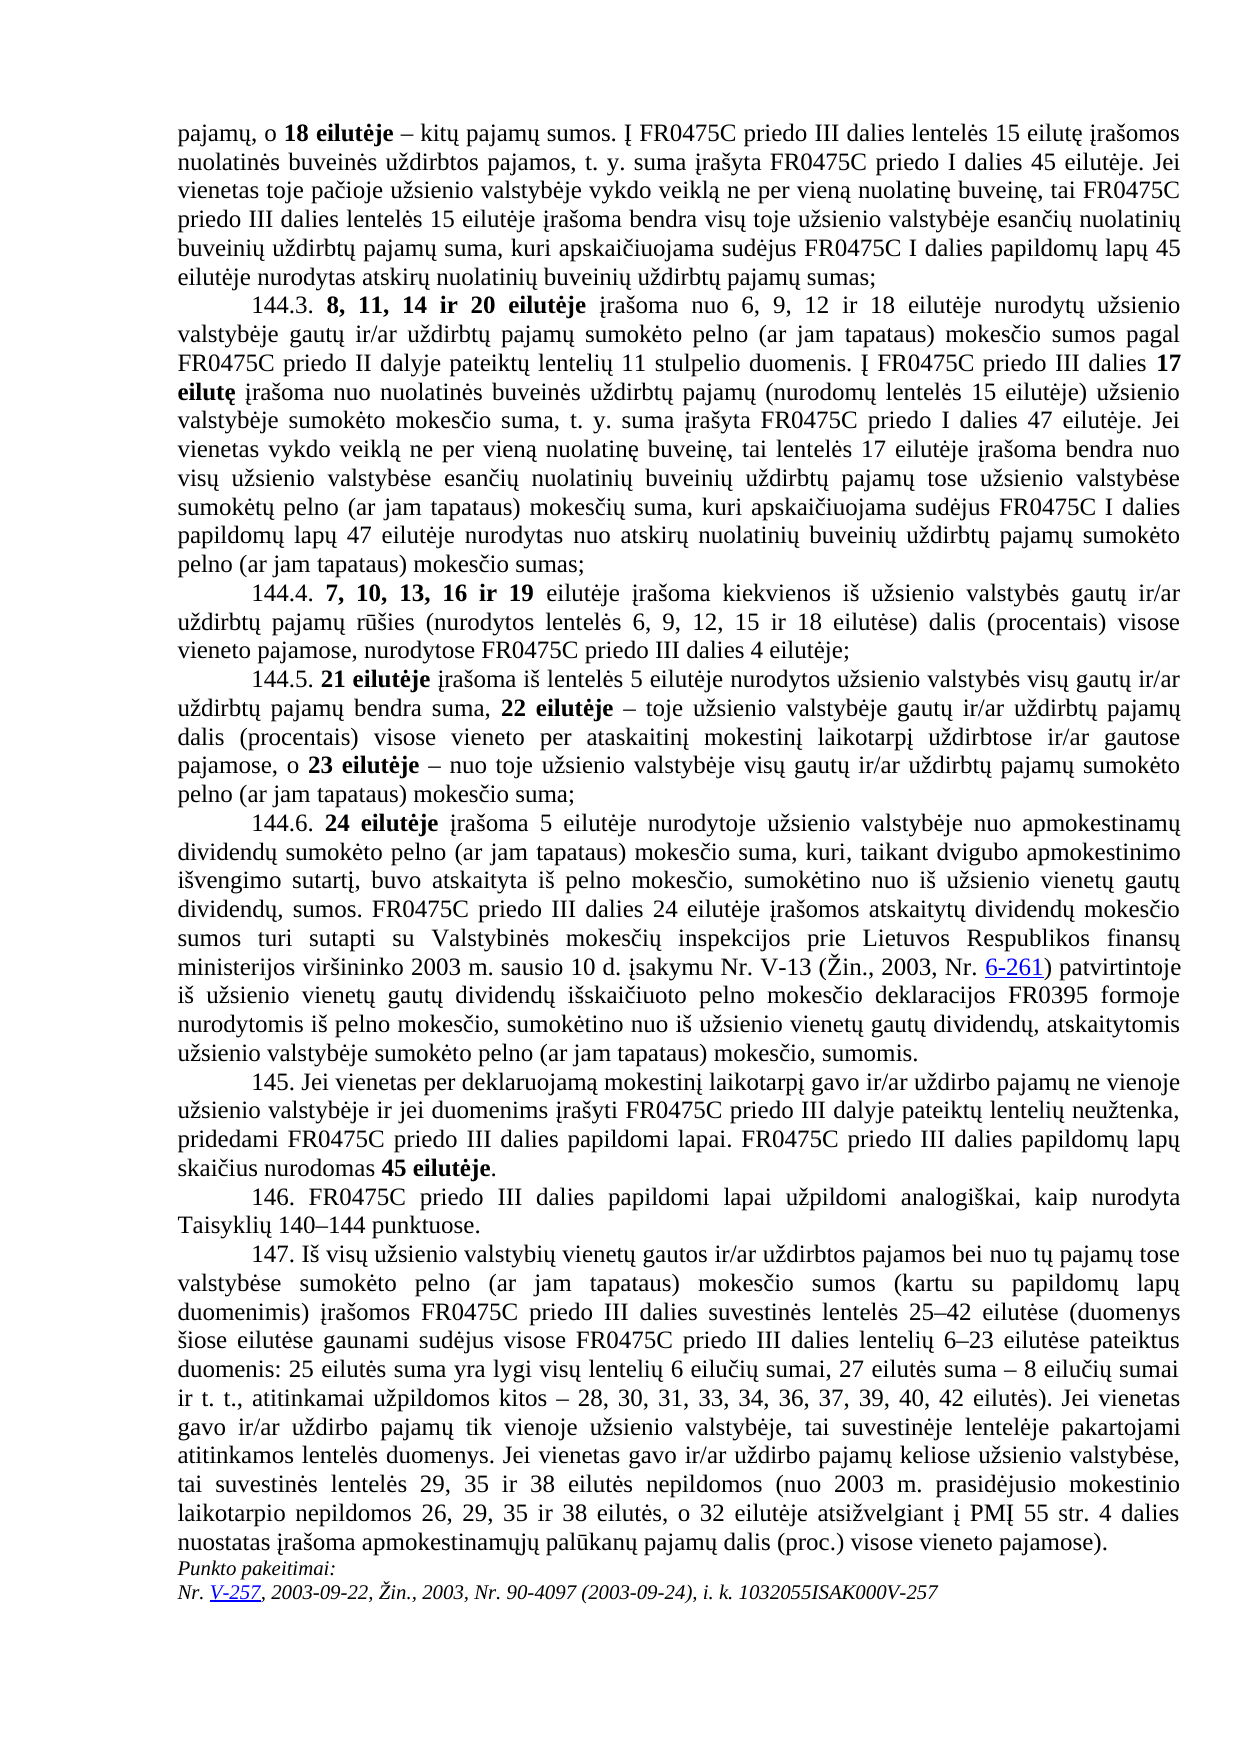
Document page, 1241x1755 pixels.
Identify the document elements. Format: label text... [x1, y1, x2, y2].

text Nr. V-257, 2003-09-22, Žin., 2003, Nr. 90-4097 (2003-09-24), i. k. 1032055ISAK000V-257 [177, 1580, 1181, 1604]
text 144.5. 21 eilutėje įrašoma iš lentelės 5 eilutėje nurodytos užsienio valstybės visų gautų ir/ar uždirbtų pajamų bendra suma, 22 eilutėje – toje užsienio valstybėje gautų ir/ar uždirbtų pajamų dalis (procentais) visose vieneto per ataskaitinį mokestinį laikotarpį uždirbtose ir/ar gautose pajamose, o 23 eilutėje – nuo toje užsienio valstybėje visų gautų ir/ar uždirbtų pajamų sumokėto pelno (ar jam tapataus) mokesčio suma; [177, 664, 1181, 808]
text pajamų, o 18 eilutėje – kitų pajamų sumos. Į FR0475C priedo III dalies lentelės 15 eilutę įrašomos nuolatinės buveinės uždirbtos pajamos, t. y. suma įrašyta FR0475C priedo I dalies 45 eilutėje. Jei vienetas toje pačioje užsienio valstybėje vykdo veiklą ne per vieną nuolatinę buveinę, tai FR0475C priedo III dalies lentelės 15 eilutėje įrašoma bendra visų toje užsienio valstybėje esančių nuolatinių buveinių uždirbtų pajamų suma, kuri apskaičiuojama sudėjus FR0475C I dalies papildomų lapų 45 eilutėje nurodytas atskirų nuolatinių buveinių uždirbtų pajamų sumas; [177, 118, 1181, 291]
text Punkto pakeitimai: [177, 1556, 1181, 1580]
text 144.6. 24 eilutėje įrašoma 5 eilutėje nurodytoje užsienio valstybėje nuo apmokestinamų dividendų sumokėto pelno (ar jam tapataus) mokesčio suma, kuri, taikant dvigubo apmokestinimo išvengimo sutartį, buvo atskaityta iš pelno mokesčio, sumokėtino nuo iš užsienio vienetų gautų dividendų, sumos. FR0475C priedo III dalies 24 eilutėje įrašomos atskaitytų dividendų mokesčio sumos turi sutapti su Valstybinės mokesčių inspekcijos prie Lietuvos Respublikos finansų ministerijos viršininko 2003 m. sausio 10 d. įsakymu Nr. V-13 (Žin., 2003, Nr. 6-261) patvirtintoje iš užsienio vienetų gautų dividendų išskaičiuoto pelno mokesčio deklaracijos FR0395 formoje nurodytomis iš pelno mokesčio, sumokėtino nuo iš užsienio vienetų gautų dividendų, atskaitytomis užsienio valstybėje sumokėto pelno (ar jam tapataus) mokesčio, sumomis. [177, 808, 1181, 1067]
text 146. FR0475C priedo III dalies papildomi lapai užpildomi analogiškai, kaip nurodyta Taisyklių 140–144 punktuose. [177, 1182, 1181, 1239]
text 145. Jei vienetas per deklaruojamą mokestinį laikotarpį gavo ir/ar uždirbo pajamų ne vienoje užsienio valstybėje ir jei duomenims įrašyti FR0475C priedo III dalyje pateiktų lentelių neužtenka, pridedami FR0475C priedo III dalies papildomi lapai. FR0475C priedo III dalies papildomų lapų skaičius nurodomas 45 eilutėje. [177, 1067, 1181, 1182]
text 144.3. 8, 11, 14 ir 20 eilutėje įrašoma nuo 6, 9, 12 ir 18 eilutėje nurodytų užsienio valstybėje gautų ir/ar uždirbtų pajamų sumokėto pelno (ar jam tapataus) mokesčio sumos pagal FR0475C priedo II dalyje pateiktų lentelių 11 stulpelio duomenis. Į FR0475C priedo III dalies 17 eilutę įrašoma nuo nuolatinės buveinės uždirbtų pajamų (nurodomų lentelės 15 eilutėje) užsienio valstybėje sumokėto mokesčio suma, t. y. suma įrašyta FR0475C priedo I dalies 47 eilutėje. Jei vienetas vykdo veiklą ne per vieną nuolatinę buveinę, tai lentelės 17 eilutėje įrašoma bendra nuo visų užsienio valstybėse esančių nuolatinių buveinių uždirbtų pajamų tose užsienio valstybėse sumokėtų pelno (ar jam tapataus) mokesčių suma, kuri apskaičiuojama sudėjus FR0475C I dalies papildomų lapų 47 eilutėje nurodytas nuo atskirų nuolatinių buveinių uždirbtų pajamų sumokėto pelno (ar jam tapataus) mokesčio sumas; [177, 291, 1181, 578]
text 144.4. 7, 10, 13, 16 ir 19 eilutėje įrašoma kiekvienos iš užsienio valstybės gautų ir/ar uždirbtų pajamų rūšies (nurodytos lentelės 6, 9, 12, 15 ir 18 eilutėse) dalis (procentais) visose vieneto pajamose, nurodytose FR0475C priedo III dalies 4 eilutėje; [177, 578, 1181, 664]
text 147. Iš visų užsienio valstybių vienetų gautos ir/ar uždirbtos pajamos bei nuo tų pajamų tose valstybėse sumokėto pelno (ar jam tapataus) mokesčio sumos (kartu su papildomų lapų duomenimis) įrašomos FR0475C priedo III dalies suvestinės lentelės 25–42 eilutėse (duomenys šiose eilutėse gaunami sudėjus visose FR0475C priedo III dalies lentelių 6–23 eilutėse pateiktus duomenis: 25 eilutės suma yra lygi visų lentelių 6 eilučių sumai, 27 eilutės suma – 8 eilučių sumai ir t. t., atitinkamai užpildomos kitos – 28, 30, 31, 33, 34, 36, 37, 39, 40, 42 eilutės). Jei vienetas gavo ir/ar uždirbo pajamų tik vienoje užsienio valstybėje, tai suvestinėje lentelėje pakartojami atitinkamos lentelės duomenys. Jei vienetas gavo ir/ar uždirbo pajamų keliose užsienio valstybėse, tai suvestinės lentelės 29, 35 ir 38 eilutės nepildomos (nuo 2003 m. prasidėjusio mokestinio laikotarpio nepildomos 26, 29, 35 ir 38 eilutės, o 32 eilutėje atsižvelgiant į PMĮ 55 str. 4 dalies nuostatas įrašoma apmokestinamųjų palūkanų pajamų dalis (proc.) visose vieneto pajamose). [177, 1239, 1181, 1556]
